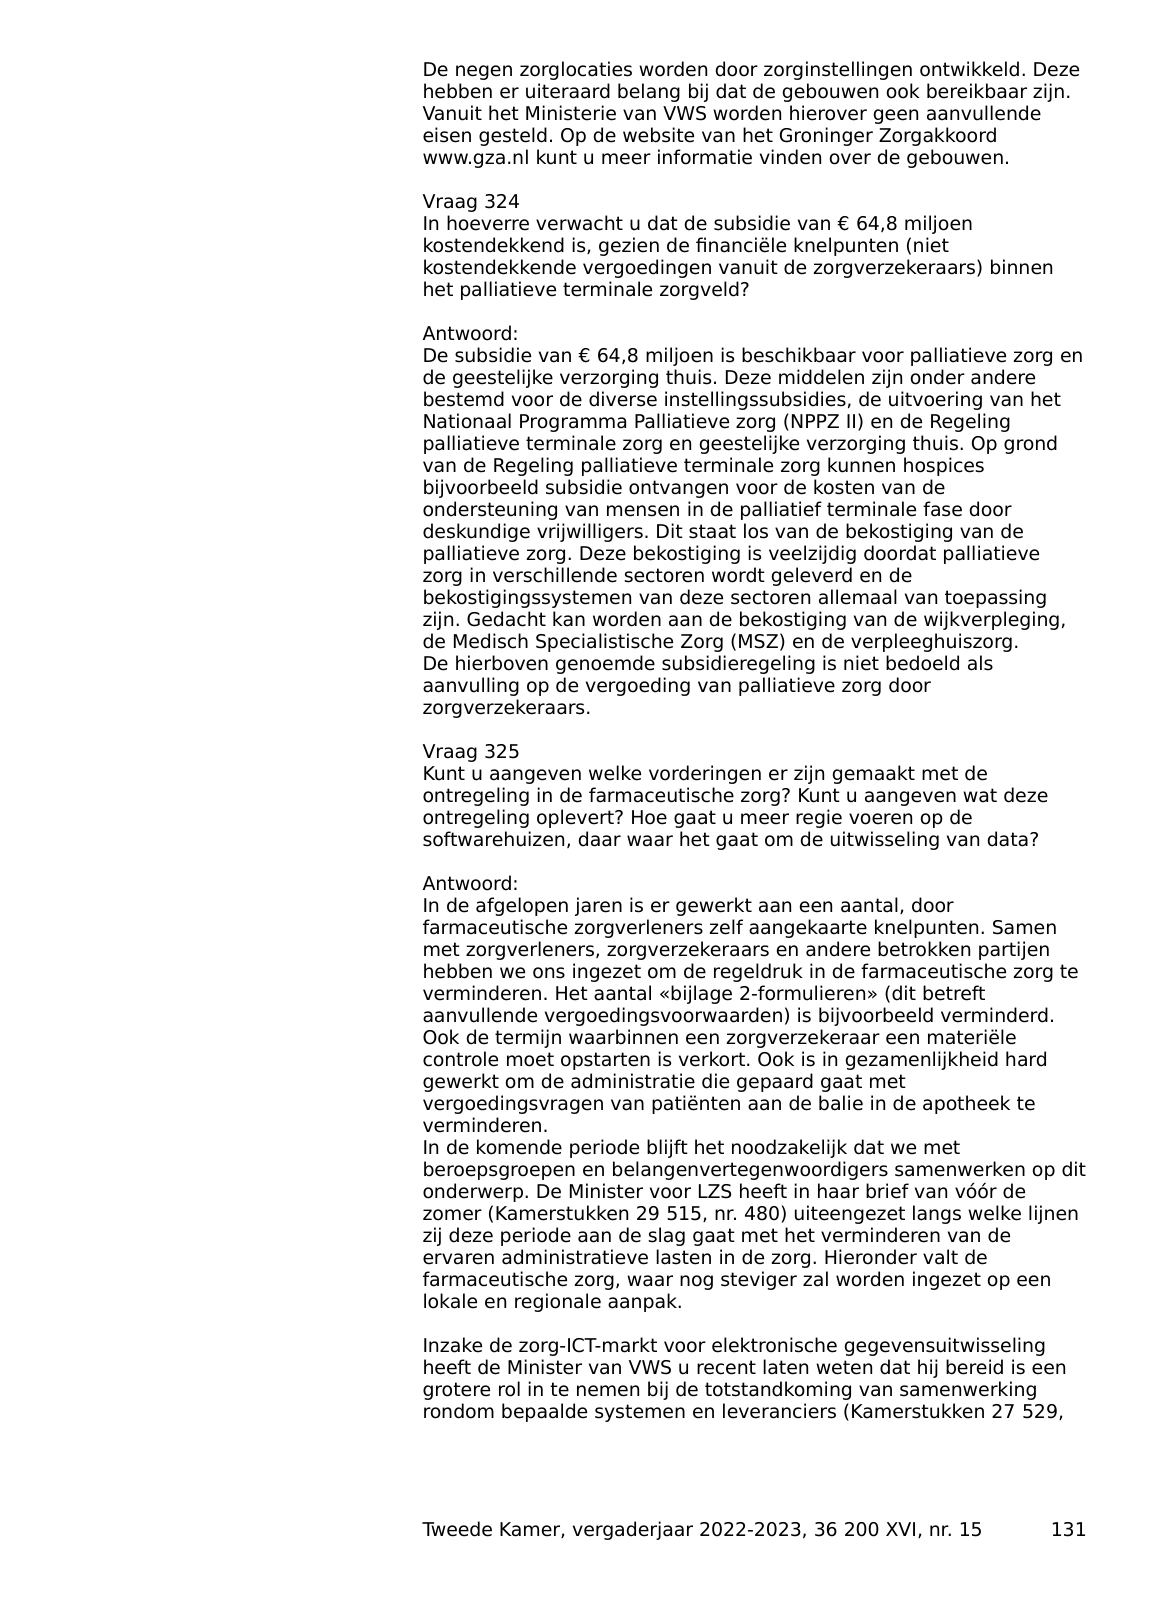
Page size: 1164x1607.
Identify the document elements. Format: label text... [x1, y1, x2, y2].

text In de afgelopen jaren is er gewerkt aan een aantal, door farmaceutische zorgverleners zelf aangekaarte knelpunten. Samen met zorgverleners, zorgverzekeraars en andere betrokken partijen hebben we ons ingezet om de regeldruk in de farmaceutische zorg te verminderen. Het aantal «bijlage 2-formulieren» (dit betreft aanvullende vergoedingsvoorwaarden) is bijvoorbeeld verminderd. Ook de termijn waarbinnen een zorgverzekeraar een materiële controle moet opstarten is verkort. Ook is in gezamenlijkheid hard gewerkt om de administratie die gepaard gaat met vergoedingsvragen van patiënten aan de balie in de apotheek te verminderen. [422, 895, 1087, 1137]
text De negen zorglocaties worden door zorginstellingen ontwikkeld. Deze hebben er uiteraard belang bij dat de gebouwen ook bereikbaar zijn. Vanuit het Ministerie van VWS worden hierover geen aanvullende eisen gesteld. Op de website van het Groninger Zorgakkoord www.gza.nl kunt u meer informatie vinden over de gebouwen. [422, 59, 1087, 169]
text Kunt u aangeven welke vorderingen er zijn gemaakt met de ontregeling in de farmaceutische zorg? Kunt u aangeven wat deze ontregeling oplevert? Hoe gaat u meer regie voeren op de softwarehuizen, daar waar het gaat om de uitwisseling van data? [422, 763, 1087, 851]
text De hierboven genoemde subsidieregeling is niet bedoeld als aanvulling op de vergoeding van palliatieve zorg door zorgverzekeraars. [422, 653, 1087, 719]
text Antwoord: [422, 873, 1087, 895]
text Vraag 324 [422, 191, 1087, 213]
text In de komende periode blijft het noodzakelijk dat we met beroepsgroepen en belangenvertegenwoordigers samenwerken op dit onderwerp. De Minister voor LZS heeft in haar brief van vóór de zomer (Kamerstukken 29 515, nr. 480) uiteengezet langs welke lijnen zij deze periode aan de slag gaat met het verminderen van de ervaren administratieve lasten in de zorg. Hieronder valt de farmaceutische zorg, waar nog steviger zal worden ingezet op een lokale en regionale aanpak. [422, 1137, 1087, 1313]
text In hoeverre verwacht u dat de subsidie van € 64,8 miljoen kostendekkend is, gezien de financiële knelpunten (niet kostendekkende vergoedingen vanuit de zorgverzekeraars) binnen het palliatieve terminale zorgveld? [422, 213, 1087, 301]
text De subsidie van € 64,8 miljoen is beschikbaar voor palliatieve zorg en de geestelijke verzorging thuis. Deze middelen zijn onder andere bestemd voor de diverse instellingssubsidies, de uitvoering van het Nationaal Programma Palliatieve zorg (NPPZ II) en de Regeling palliatieve terminale zorg en geestelijke verzorging thuis. Op grond van de Regeling palliatieve terminale zorg kunnen hospices bijvoorbeeld subsidie ontvangen voor de kosten van de ondersteuning van mensen in de palliatief terminale fase door deskundige vrijwilligers. Dit staat los van de bekostiging van de palliatieve zorg. Deze bekostiging is veelzijdig doordat palliatieve zorg in verschillende sectoren wordt geleverd en de bekostigingssystemen van deze sectoren allemaal van toepassing zijn. Gedacht kan worden aan de bekostiging van de wijkverpleging, de Medisch Specialistische Zorg (MSZ) en de verpleeghuiszorg. [422, 345, 1087, 653]
text Antwoord: [422, 323, 1087, 345]
text Vraag 325 [422, 741, 1087, 763]
text Inzake de zorg-ICT-markt voor elektronische gegevensuitwisseling heeft de Minister van VWS u recent laten weten dat hij bereid is een grotere rol in te nemen bij de totstandkoming van samenwerking rondom bepaalde systemen en leveranciers (Kamerstukken 27 529, [422, 1335, 1087, 1423]
